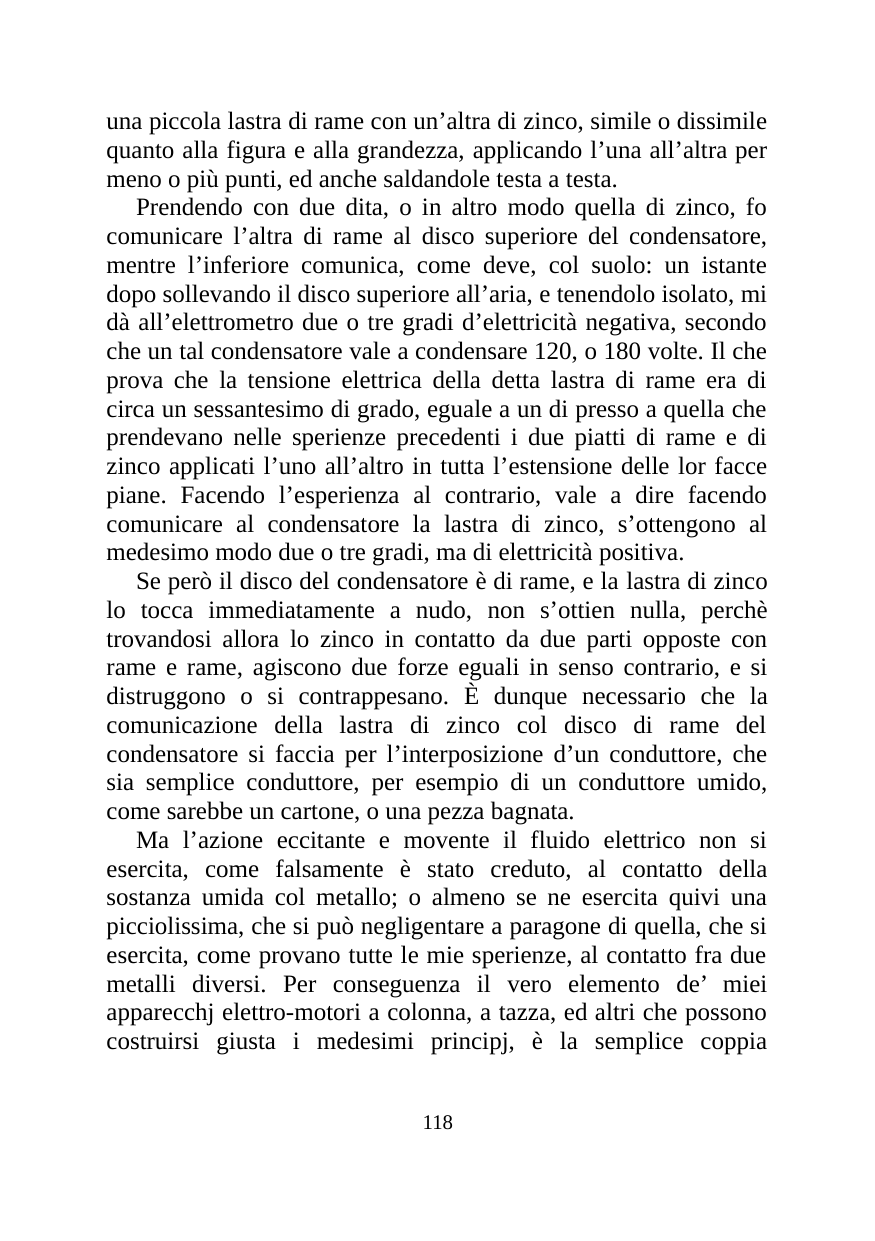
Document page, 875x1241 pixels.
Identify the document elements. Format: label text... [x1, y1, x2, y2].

text Ma l’azione eccitante e movente il fluido elettrico non si esercita, come falsamente è stato creduto, al contatto della sostanza umida col metallo; o almeno se ne esercita quivi una picciolissima, che si può negligentare a paragone di quella, che si esercita, come provano tutte le mie sperienze, al contatto fra due metalli diversi. Per conseguenza il vero elemento de’ miei apparecchj elettro-motori a colonna, a tazza, ed altri che possono costruirsi giusta i medesimi principj, è la semplice coppia [106, 825, 768, 1055]
text una piccola lastra di rame con un’altra di zinco, simile o dissimile quanto alla figura e alla grandezza, applicando l’una all’altra per meno o più punti, ed anche saldandole testa a testa. [106, 106, 768, 192]
text Prendendo con due dita, o in altro modo quella di zinco, fo comunicare l’altra di rame al disco superiore del condensatore, mentre l’inferiore comunica, come deve, col suolo: un istante dopo sollevando il disco superiore all’aria, e tenendolo isolato, mi dà all’elettrometro due o tre gradi d’elettricità negativa, secondo che un tal condensatore vale a condensare 120, o 180 volte. Il che prova che la tensione elettrica della detta lastra di rame era di circa un sessantesimo di grado, eguale a un di presso a quella che prendevano nelle sperienze precedenti i due piatti di rame e di zinco applicati l’uno all’altro in tutta l’estensione delle lor facce piane. Facendo l’esperienza al contrario, vale a dire facendo comunicare al condensatore la lastra di zinco, s’ottengono al medesimo modo due o tre gradi, ma di elettricità positiva. [106, 192, 768, 566]
text Se però il disco del condensatore è di rame, e la lastra di zinco lo tocca immediatamente a nudo, non s’ottien nulla, perchè trovandosi allora lo zinco in contatto da due parti opposte con rame e rame, agiscono due forze eguali in senso contrario, e si distruggono o si contrappesano. È dunque necessario che la comunicazione della lastra di zinco col disco di rame del condensatore si faccia per l’interposizione d’un conduttore, che sia semplice conduttore, per esempio di un conduttore umido, come sarebbe un cartone, o una pezza bagnata. [106, 566, 768, 825]
